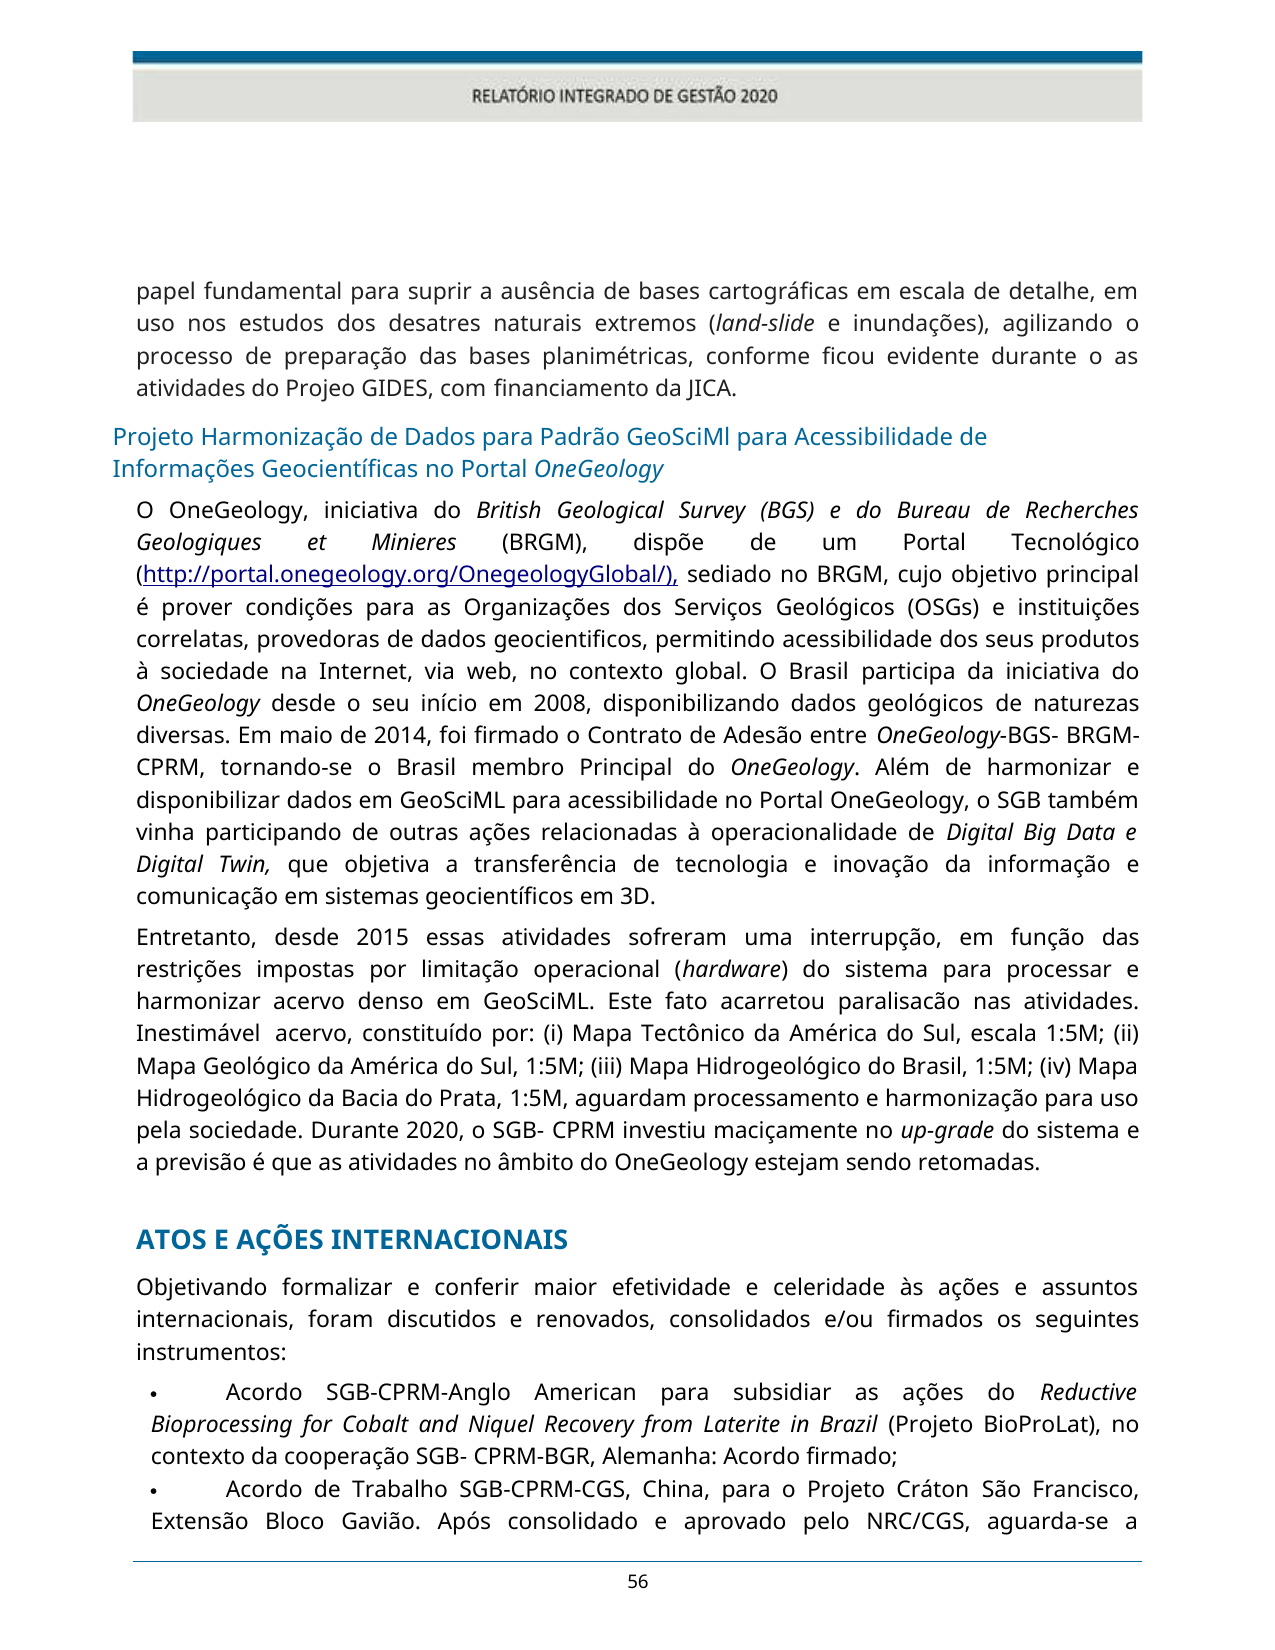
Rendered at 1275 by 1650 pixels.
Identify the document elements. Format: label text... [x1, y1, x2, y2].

text papel fundamental para suprir a ausência de bases cartográficas em escala de detalhe, em uso nos estudos dos desatres naturais extremos (land-slide e inundações), agilizando o processo de preparação das bases planimétricas, conforme ficou evidente durante o as atividades do Projeo GIDES, com financiamento da JICA. [136, 275, 1139, 403]
text Entretanto, desde 2015 essas atividades sofreram uma interrupção, em função das restrições impostas por limitação operacional (hardware) do sistema para processar e harmonizar acervo denso em GeoSciML. Este fato acarretou paralisacão nas atividades. Inestimável acervo, constituído por: (i) Mapa Tectônico da América do Sul, escala 1:5M; (ii) Mapa Geológico da América do Sul, 1:5M; (iii) Mapa Hidrogeológico do Brasil, 1:5M; (iv) Mapa Hidrogeológico da Bacia do Prata, 1:5M, aguardam processamento e harmonização para uso pela sociedade. Durante 2020, o SGB- CPRM investiu maciçamente no up-grade do sistema e a previsão é que as atividades no âmbito do OneGeology estejam sendo retomadas. [136, 921, 1140, 1177]
subtitle ATOS E AÇÕES INTERNACIONAIS [136, 1220, 1202, 1257]
text Objetivando formalizar e conferir maior efetividade e celeridade às ações e assuntos internacionais, foram discutidos e renovados, consolidados e/ou firmados os seguintes instrumentos: [136, 1271, 1139, 1367]
list Acordo de Trabalho SGB-CPRM-CGS, China, para o Projeto Cráton São Francisco, Extensão Bloco Gavião. Após consolidado e aprovado pelo NRC/CGS, aguarda-se a [151, 1472, 1139, 1536]
list Acordo SGB-CPRM-Anglo American para subsidiar as ações do Reductive Bioprocessing for Cobalt and Niquel Recovery from Laterite in Brazil (Projeto BioProLat), no contexto da cooperação SGB- CPRM-BGR, Alemanha: Acordo firmado; [151, 1376, 1139, 1472]
text O OneGeology, iniciativa do British Geological Survey (BGS) e do Bureau de Recherches Geologiques et Minieres (BRGM), dispõe de um Portal Tecnológico (http://portal.onegeology.org/OnegeologyGlobal/), sediado no BRGM, cujo objetivo principal é prover condições para as Organizações dos Serviços Geológicos (OSGs) e instituições correlatas, provedoras de dados geocientificos, permitindo acessibilidade dos seus produtos à sociedade na Internet, via web, no contexto global. O Brasil participa da iniciativa do OneGeology desde o seu início em 2008, disponibilizando dados geológicos de naturezas diversas. Em maio de 2014, foi firmado o Contrato de Adesão entre OneGeology-BGS- BRGM-CPRM, tornando-se o Brasil membro Principal do OneGeology. Além de harmonizar e disponibilizar dados em GeoSciML para acessibilidade no Portal OneGeology, o SGB também vinha participando de outras ações relacionadas à operacionalidade de Digital Big Data e Digital Twin, que objetiva a transferência de tecnologia e inovação da informação e comunicação em sistemas geocientíficos em 3D. [136, 494, 1140, 911]
subtitle Projeto Harmonização de Dados para Padrão GeoSciMl para Acessibilidade de Informações Geocientíficas no Portal OneGeology [112, 419, 1114, 485]
